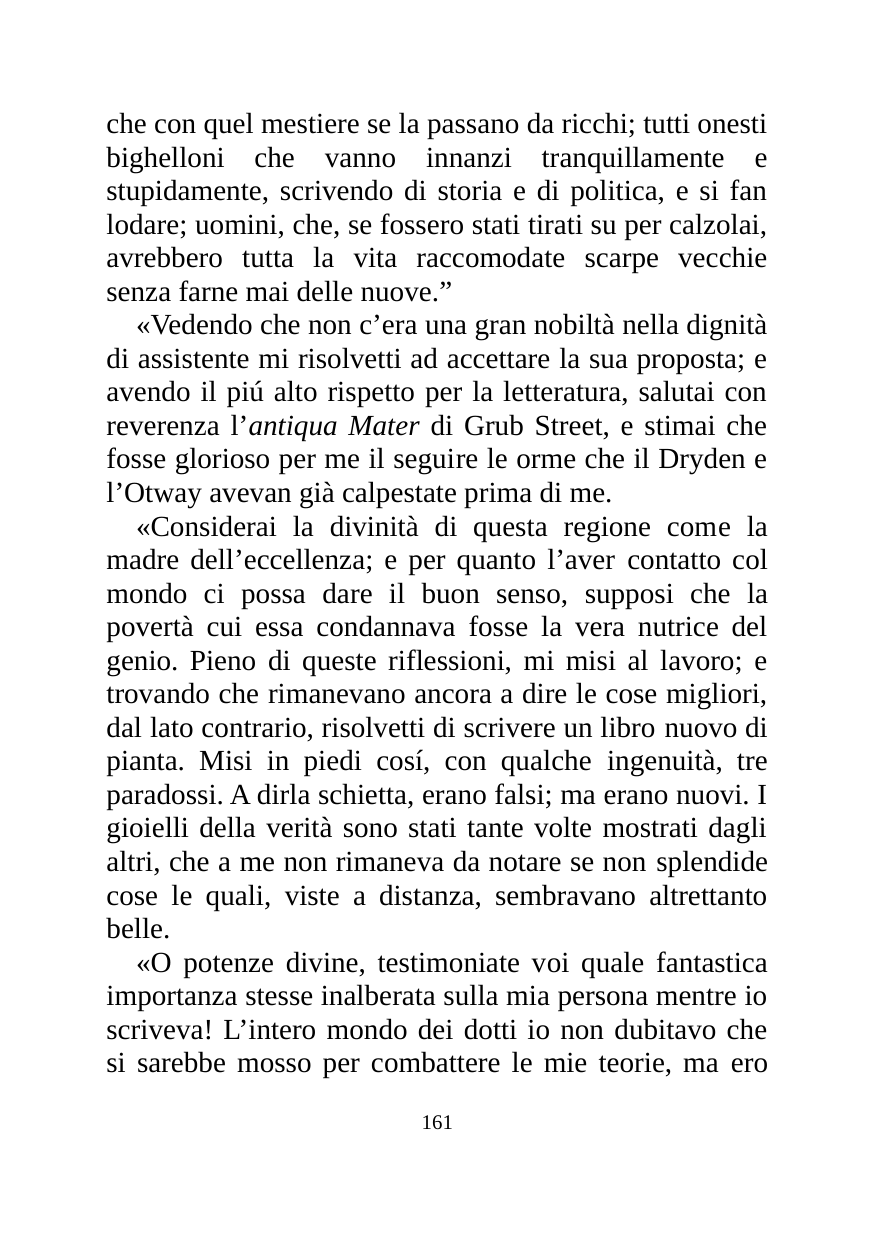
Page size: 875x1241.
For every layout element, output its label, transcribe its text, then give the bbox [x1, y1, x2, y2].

text «Considerai la divinità di questa regione come la madre dell’eccellenza; e per quanto l’aver contatto col mondo ci possa dare il buon senso, supposi che la povertà cui essa condannava fosse la vera nutrice del genio. Pieno di queste riflessioni, mi misi al lavoro; e trovando che rimanevano ancora a dire le cose migliori, dal lato contrario, risolvetti di scrivere un libro nuovo di pianta. Misi in piedi cosí, con qualche ingenuità, tre paradossi. A dirla schietta, erano falsi; ma erano nuovi. I gioielli della verità sono stati tante volte mostrati dagli altri, che a me non rimaneva da notare se non splendide cose le quali, viste a distanza, sembravano altrettanto belle. [106, 509, 768, 945]
text «O potenze divine, testimoniate voi quale fantastica importanza stesse inalberata sulla mia persona mentre io scriveva! L’intero mondo dei dotti io non dubitavo che si sarebbe mosso per combattere le mie teorie, ma ero [106, 945, 768, 1079]
text che con quel mestiere se la passano da ricchi; tutti onesti bighelloni che vanno innanzi tranquillamente e stupidamente, scrivendo di storia e di politica, e si fan lodare; uomini, che, se fossero stati tirati su per calzolai, avrebbero tutta la vita raccomodate scarpe vecchie senza farne mai delle nuove.” [106, 106, 768, 307]
text «Vedendo che non c’era una gran nobiltà nella dignità di assistente mi risolvetti ad accettare la sua proposta; e avendo il piú alto rispetto per la letteratura, salutai con reverenza l’antiqua Mater di Grub Street, e stimai che fosse glorioso per me il seguire le orme che il Dryden e l’Otway avevan già calpestate prima di me. [106, 307, 768, 509]
